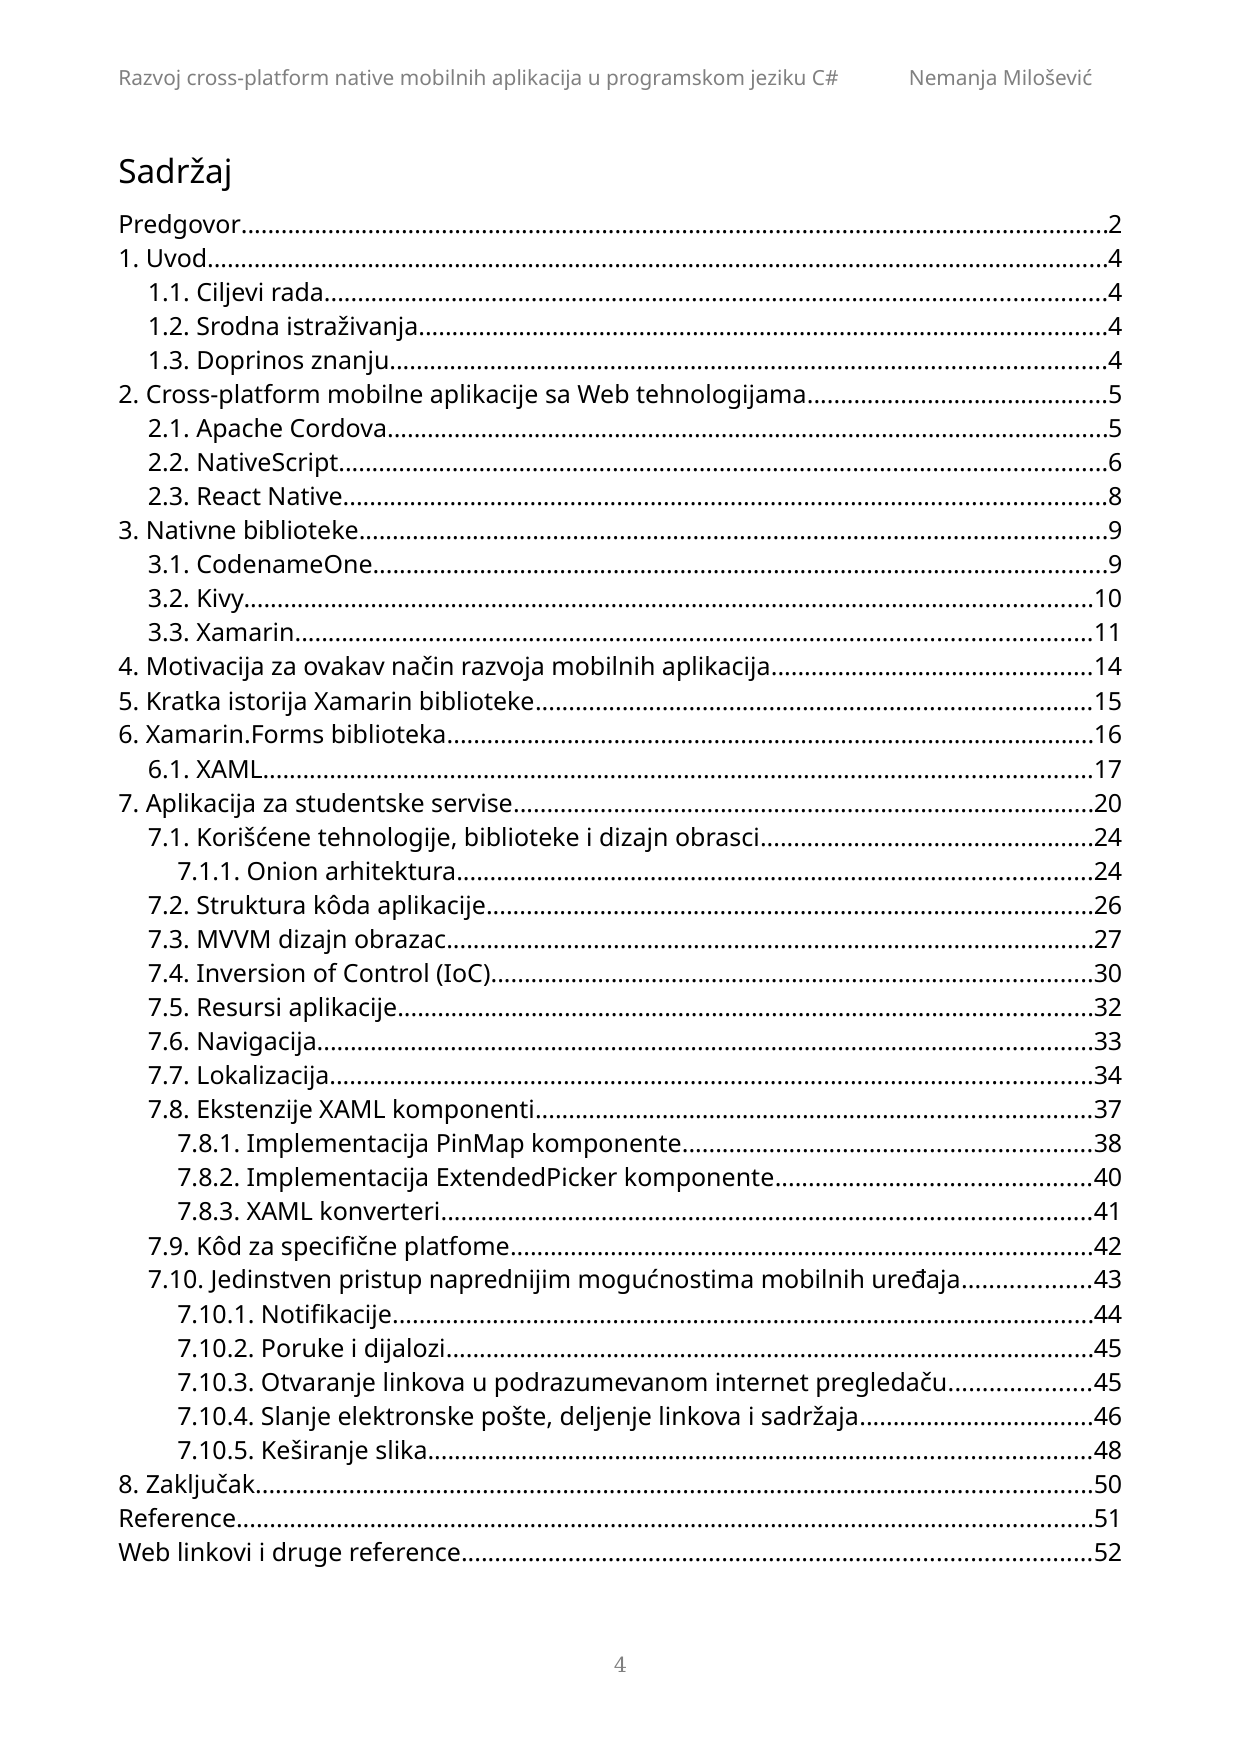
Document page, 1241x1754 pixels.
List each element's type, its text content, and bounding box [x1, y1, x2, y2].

text 8. Zaključak 50 [118, 1467, 1122, 1501]
text 7. Aplikacija za studentske servise 20 [118, 785, 1122, 819]
text 7.1. Korišćene tehnologije, biblioteke i dizajn obrasci 24 [148, 819, 1122, 853]
text 7.10.3. Otvaranje linkova u podrazumevanom internet pregledaču 45 [177, 1364, 1122, 1398]
text 2. Cross-platform mobilne aplikacije sa Web tehnologijama 5 [118, 377, 1122, 411]
text 1.2. Srodna istraživanja 4 [148, 308, 1122, 342]
text 6.1. XAML 17 [148, 751, 1122, 785]
text 7.5. Resursi aplikacije 32 [148, 990, 1122, 1024]
text 2.1. Apache Cordova 5 [148, 411, 1122, 445]
text 5. Kratka istorija Xamarin biblioteke 15 [118, 683, 1122, 717]
subtitle Sadržaj [118, 148, 1122, 194]
text 7.9. Kôd za specifične platfome 42 [148, 1228, 1122, 1262]
text 7.10.2. Poruke i dijalozi 45 [177, 1330, 1122, 1364]
text 7.10.1. Notifikacije 44 [177, 1296, 1122, 1330]
text 2.2. NativeScript 6 [148, 445, 1122, 479]
text 7.10. Jedinstven pristup naprednijim mogućnostima mobilnih uređaja 43 [148, 1262, 1122, 1296]
text Predgovor 2 [118, 206, 1122, 240]
text Web linkovi i druge reference 52 [118, 1535, 1122, 1569]
text 3.2. Kivy 10 [148, 581, 1122, 615]
text 7.4. Inversion of Control (IoC) 30 [148, 956, 1122, 990]
text 7.1.1. Onion arhitektura 24 [177, 853, 1122, 887]
text 7.2. Struktura kôda aplikacije 26 [148, 887, 1122, 922]
text 1.3. Doprinos znanju 4 [148, 342, 1122, 377]
text 1.1. Ciljevi rada 4 [148, 274, 1122, 308]
text 7.8. Ekstenzije XAML komponenti 37 [148, 1092, 1122, 1126]
text Reference 51 [118, 1501, 1122, 1535]
text 7.10.5. Keširanje slika 48 [177, 1432, 1122, 1467]
text 7.3. MVVM dizajn obrazac 27 [148, 922, 1122, 956]
text 7.6. Navigacija 33 [148, 1024, 1122, 1058]
text 7.8.2. Implementacija ExtendedPicker komponente 40 [177, 1160, 1122, 1194]
text 7.10.4. Slanje elektronske pošte, deljenje linkova i sadržaja 46 [177, 1398, 1122, 1432]
text 7.8.3. XAML konverteri 41 [177, 1194, 1122, 1228]
text 6. Xamarin.Forms biblioteka 16 [118, 717, 1122, 751]
text 1. Uvod 4 [118, 240, 1122, 274]
text 7.8.1. Implementacija PinMap komponente 38 [177, 1126, 1122, 1160]
text 3.3. Xamarin 11 [148, 615, 1122, 649]
text 2.3. React Native 8 [148, 479, 1122, 513]
text 3. Nativne biblioteke 9 [118, 513, 1122, 547]
text 4. Motivacija za ovakav način razvoja mobilnih aplikacija 14 [118, 649, 1122, 683]
text 3.1. CodenameOne 9 [148, 547, 1122, 581]
text 7.7. Lokalizacija 34 [148, 1058, 1122, 1092]
